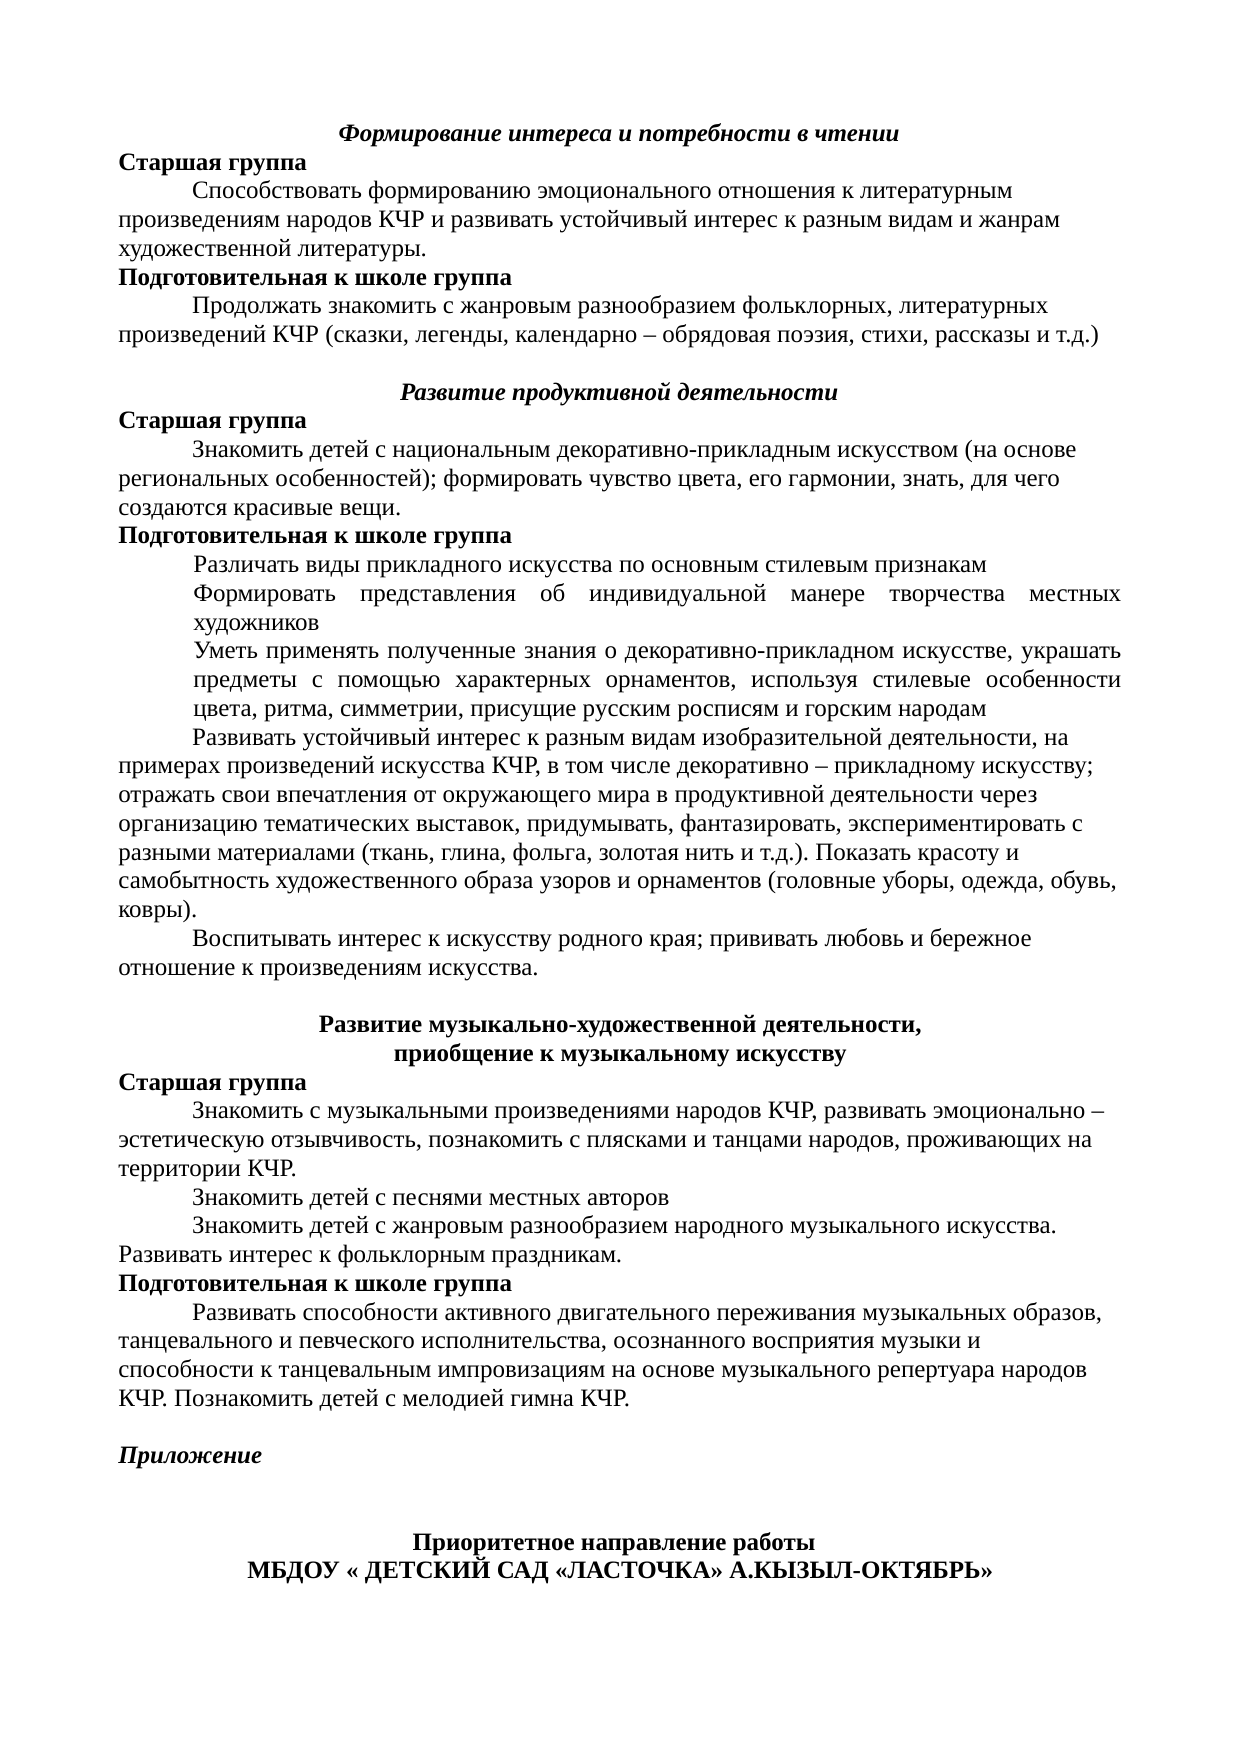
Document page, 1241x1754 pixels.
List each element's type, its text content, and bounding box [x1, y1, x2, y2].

text Приложение [118, 1441, 1122, 1469]
text Знакомить с музыкальными произведениями народов КЧР, развивать эмоционально – эстетическую отзывчивость, познакомить с плясками и танцами народов, проживающих на территории КЧР. [118, 1096, 1122, 1182]
text Уметь применять полученные знания о декоративно-прикладном искусстве, украшать предметы с помощью характерных орнаментов, используя стилевые особенности цвета, ритма, симметрии, присущие русским росписям и горским народам [193, 636, 1122, 722]
text Продолжать знакомить с жанровым разнообразием фольклорных, литературных произведений КЧР (сказки, легенды, календарно – обрядовая поэзия, стихи, рассказы и т.д.) [118, 291, 1122, 348]
text Старшая группа [118, 147, 1122, 176]
text Старшая группа [118, 406, 1122, 434]
text Развитие музыкально-художественной деятельности, [118, 1009, 1122, 1038]
text приобщение к музыкальному искусству [118, 1038, 1122, 1067]
text Знакомить детей с национальным декоративно-прикладным искусством (на основе региональных особенностей); формировать чувство цвета, его гармонии, знать, для чего создаются красивые вещи. [118, 434, 1122, 521]
text Подготовительная к школе группа [118, 262, 1122, 291]
text Формировать представления об индивидуальной манере творчества местных художников [193, 578, 1122, 636]
text Подготовительная к школе группа [118, 521, 1122, 549]
text Развивать устойчивый интерес к разным видам изобразительной деятельности, на примерах произведений искусства КЧР, в том числе декоративно – прикладному искусству; отражать свои впечатления от окружающего мира в продуктивной деятельности через организацию тематических выставок, придумывать, фантазировать, экспериментировать с разными материалами (ткань, глина, фольга, золотая нить и т.д.). Показать красоту и самобытность художественного образа узоров и орнаментов (головные уборы, одежда, обувь, ковры). [118, 722, 1122, 923]
text Формирование интереса и потребности в чтении [118, 118, 1122, 147]
text Знакомить детей с жанровым разнообразием народного музыкального искусства. Развивать интерес к фольклорным праздникам. [118, 1211, 1122, 1268]
text Подготовительная к школе группа [118, 1268, 1122, 1297]
text Развивать способности активного двигательного переживания музыкальных образов, танцевального и певческого исполнительства, осознанного восприятия музыки и способности к танцевальным импровизациям на основе музыкального репертуара народов КЧР. Познакомить детей с мелодией гимна КЧР. [118, 1297, 1122, 1412]
text Различать виды прикладного искусства по основным стилевым признакам [193, 549, 1122, 578]
text Старшая группа [118, 1067, 1122, 1096]
text Приоритетное направление работы [118, 1527, 1122, 1556]
text Способствовать формированию эмоционального отношения к литературным произведениям народов КЧР и развивать устойчивый интерес к разным видам и жанрам художественной литературы. [118, 176, 1122, 262]
text МБДОУ « ДЕТСКИЙ САД «ЛАСТОЧКА» А.КЫЗЫЛ-ОКТЯБРЬ» [118, 1556, 1122, 1584]
text Развитие продуктивной деятельности [118, 377, 1122, 406]
text Знакомить детей с песнями местных авторов [118, 1182, 1122, 1211]
text Воспитывать интерес к искусству родного края; прививать любовь и бережное отношение к произведениям искусства. [118, 923, 1122, 981]
